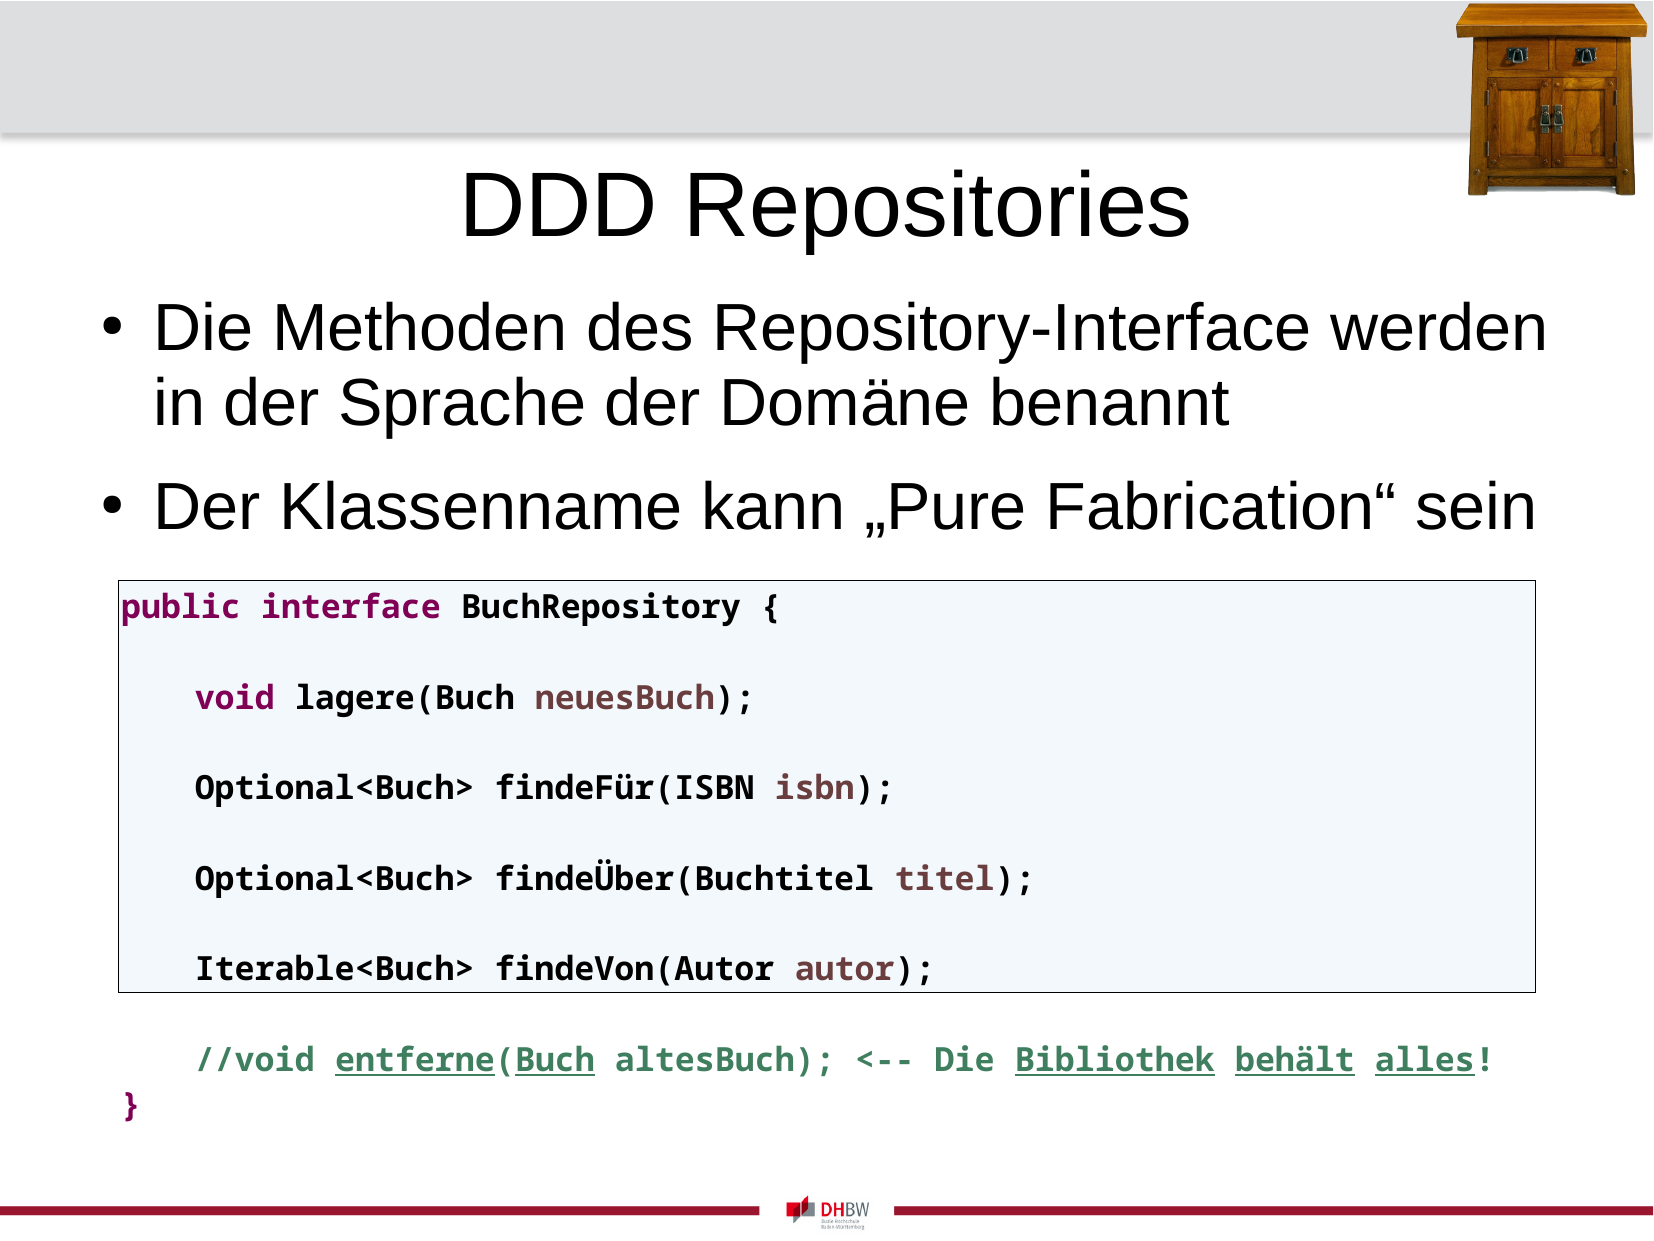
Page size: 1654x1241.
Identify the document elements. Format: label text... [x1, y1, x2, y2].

picture [0, 0, 1654, 1237]
title DDD Repositories [82, 147, 1571, 257]
list Die Methoden des Repository-Interface werden in der Sprache der Domäne benannt Der Klassenname kann „Pure Fabrication“ sein [82, 290, 1571, 1010]
text_box public interface BuchRepository { void lagere(Buch neuesBuch); Optional<Buch> findeFür(ISBN isbn); Optional<Buch> findeÜber(Buchtitel titel); Iterable<Buch> findeVon(Autor autor); //void entferne(Buch altesBuch); <-- Die Bibliothek behält alles! } [118, 580, 1536, 993]
